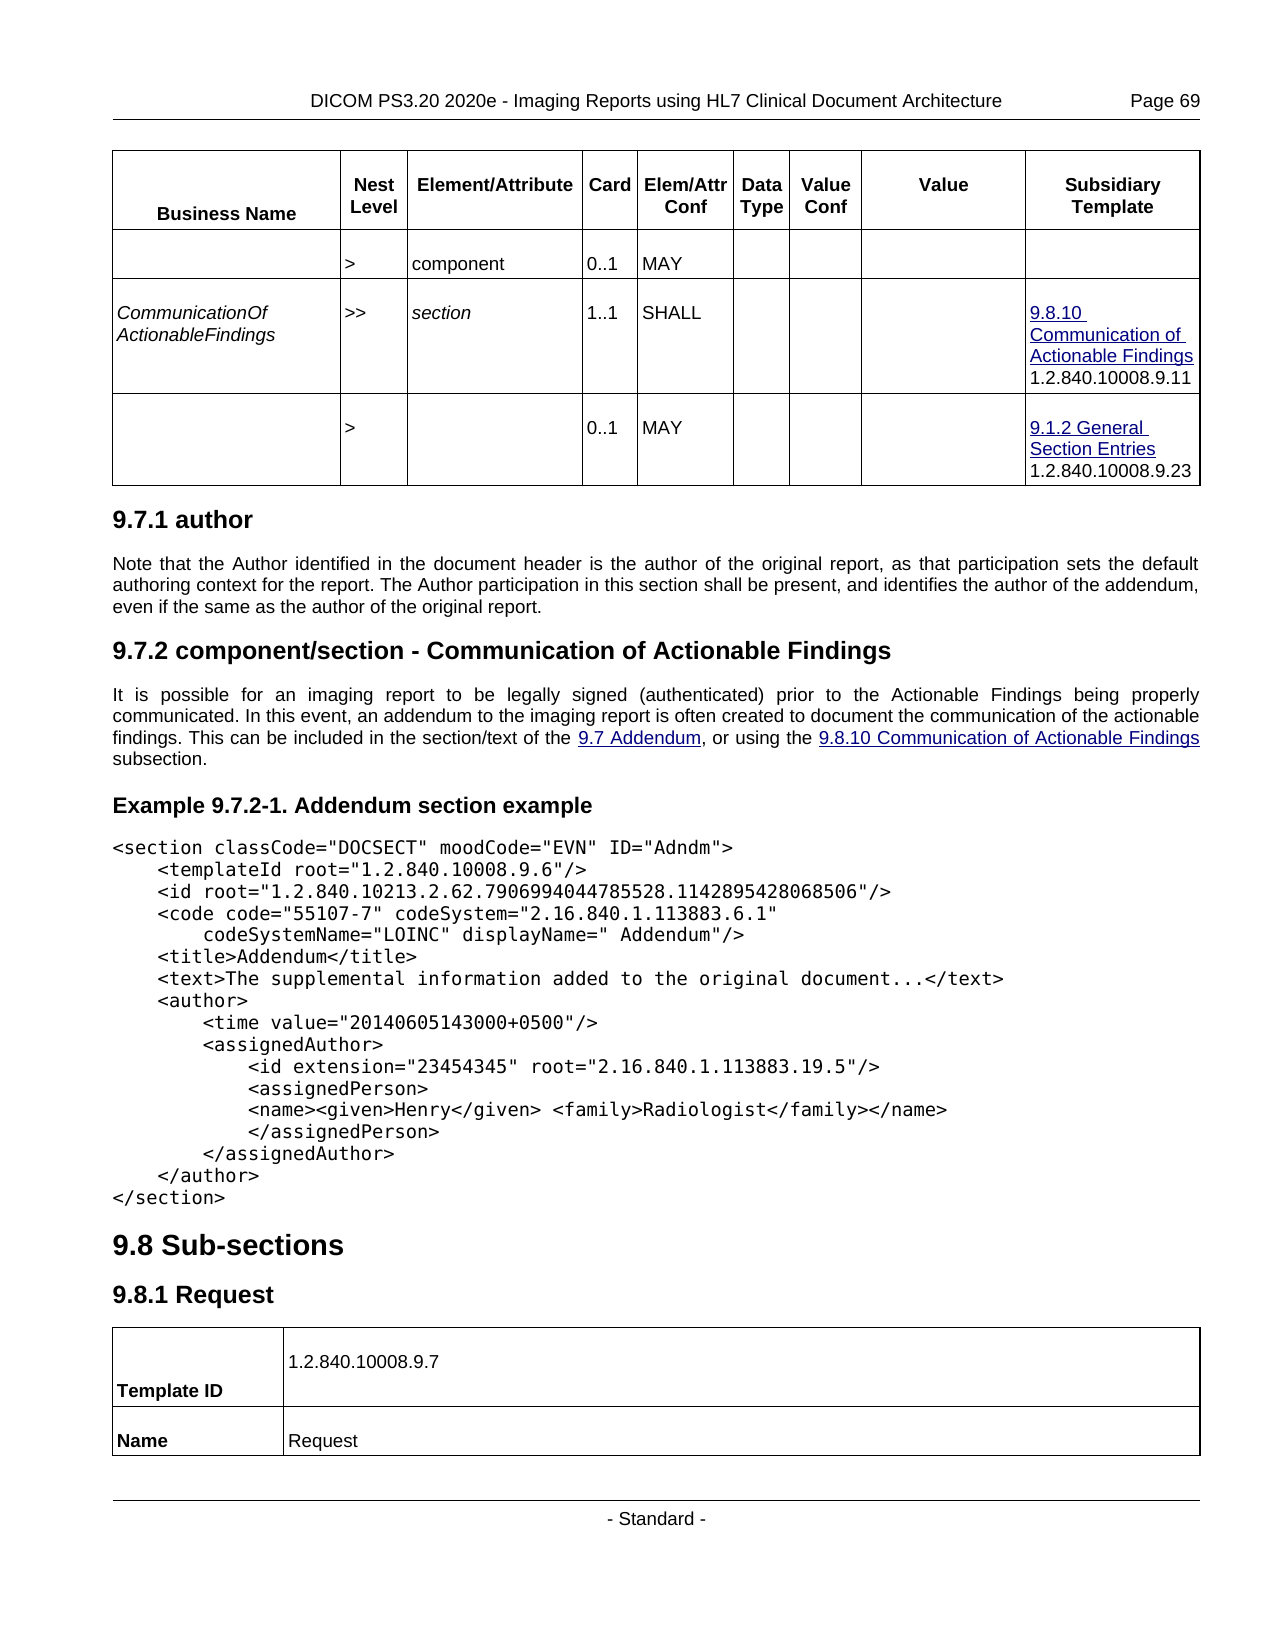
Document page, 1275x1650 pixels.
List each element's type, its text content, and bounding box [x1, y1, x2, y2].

table_header Business Name [113, 151, 340, 228]
text 9.7.1 author [112, 505, 1200, 534]
text 9.8 Sub-sections [112, 1227, 1200, 1261]
table_cell MAY [638, 230, 733, 278]
table_header 1.2.840.10008.9.7 [284, 1328, 1199, 1406]
text Example 9.7.2-1. Addendum section example [112, 792, 1200, 818]
table_cell [862, 230, 1025, 278]
table_cell [113, 394, 340, 485]
table_header Value Conf [790, 151, 861, 228]
table_cell 9.8.10 Communication of Actionable Findings 1.2.840.10008.9.11 [1026, 279, 1199, 392]
table_cell Request [284, 1407, 1199, 1455]
table_header Element/​Attribute [408, 151, 582, 228]
table_cell [1026, 230, 1199, 278]
table_header Nest Level [341, 151, 407, 228]
table_header Elem/Attr Conf [638, 151, 733, 228]
table_cell > [341, 394, 407, 485]
table_cell 1..1 [583, 279, 637, 392]
table_cell 0..1 [583, 394, 637, 485]
table_cell [734, 394, 789, 485]
table_header Subsidiary Template [1026, 151, 1199, 228]
table_cell 0..1 [583, 230, 637, 278]
table_cell 9.1.2 General Section Entries 1.2.840.10008.9.23 [1026, 394, 1199, 485]
table_cell [408, 394, 582, 485]
table_cell SHALL [638, 279, 733, 392]
table_cell [790, 230, 861, 278]
table_cell [862, 279, 1025, 392]
table_cell [862, 394, 1025, 485]
table_cell [734, 230, 789, 278]
table_cell MAY [638, 394, 733, 485]
text It is possible for an imaging report to be legally signed (authenticated) prior to the Actionable Findings being properly communicated. In this event, an addendum to the imaging report is often created to document the communication of the actionable findings. This can be included in the section/text of the 9.7 Addendum, or using the 9.8.10 Communication of Actionable Findings subsection. [112, 683, 1200, 770]
table_cell Communication​Of​Actionable​Findings [113, 279, 340, 392]
text <section classCode="DOCSECT" moodCode="EVN" ID="Adndm"> <templateId root="1.2.840.10008.9.6"/> <id root="1.2.840.10213.2.62.7906994044785528.1142895428068506"/> <code code="55107-7" codeSystem="2.16.840.1.113883.6.1" codeSystemName="LOINC" displayName=" Addendum"/> <title>Addendum</title> <text>The supplemental information added to the original document...</text> <author> <time value="20140605143000+0500"/> <assignedAuthor> <id extension="23454345" root="2.16.840.1.113883.19.5"/> <assignedPerson> <name><given>Henry</given> <family>Radiologist</family></name> </assignedPerson> </assignedAuthor> </author> </section> [112, 837, 1200, 1209]
table_cell component [408, 230, 582, 278]
table_cell [790, 394, 861, 485]
table_cell Name [113, 1407, 283, 1455]
table_cell >> [341, 279, 407, 392]
table_cell > [341, 230, 407, 278]
table_header Template ID [113, 1328, 283, 1406]
text 9.8.1 Request [112, 1280, 1200, 1308]
text Note that the Author identified in the document header is the author of the original report, as that participation sets the default authoring context for the report. The Author participation in this section shall be present, and identifies the author of the addendum, even if the same as the author of the original report. [112, 553, 1200, 617]
table_header Card [583, 151, 637, 228]
table_cell [790, 279, 861, 392]
table_cell section [408, 279, 582, 392]
table_header Data Type [734, 151, 789, 228]
table_cell [113, 230, 340, 278]
table_header Value [862, 151, 1025, 228]
table_cell [734, 279, 789, 392]
text 9.7.2 component/section - Communication of Actionable Findings [112, 636, 1200, 665]
